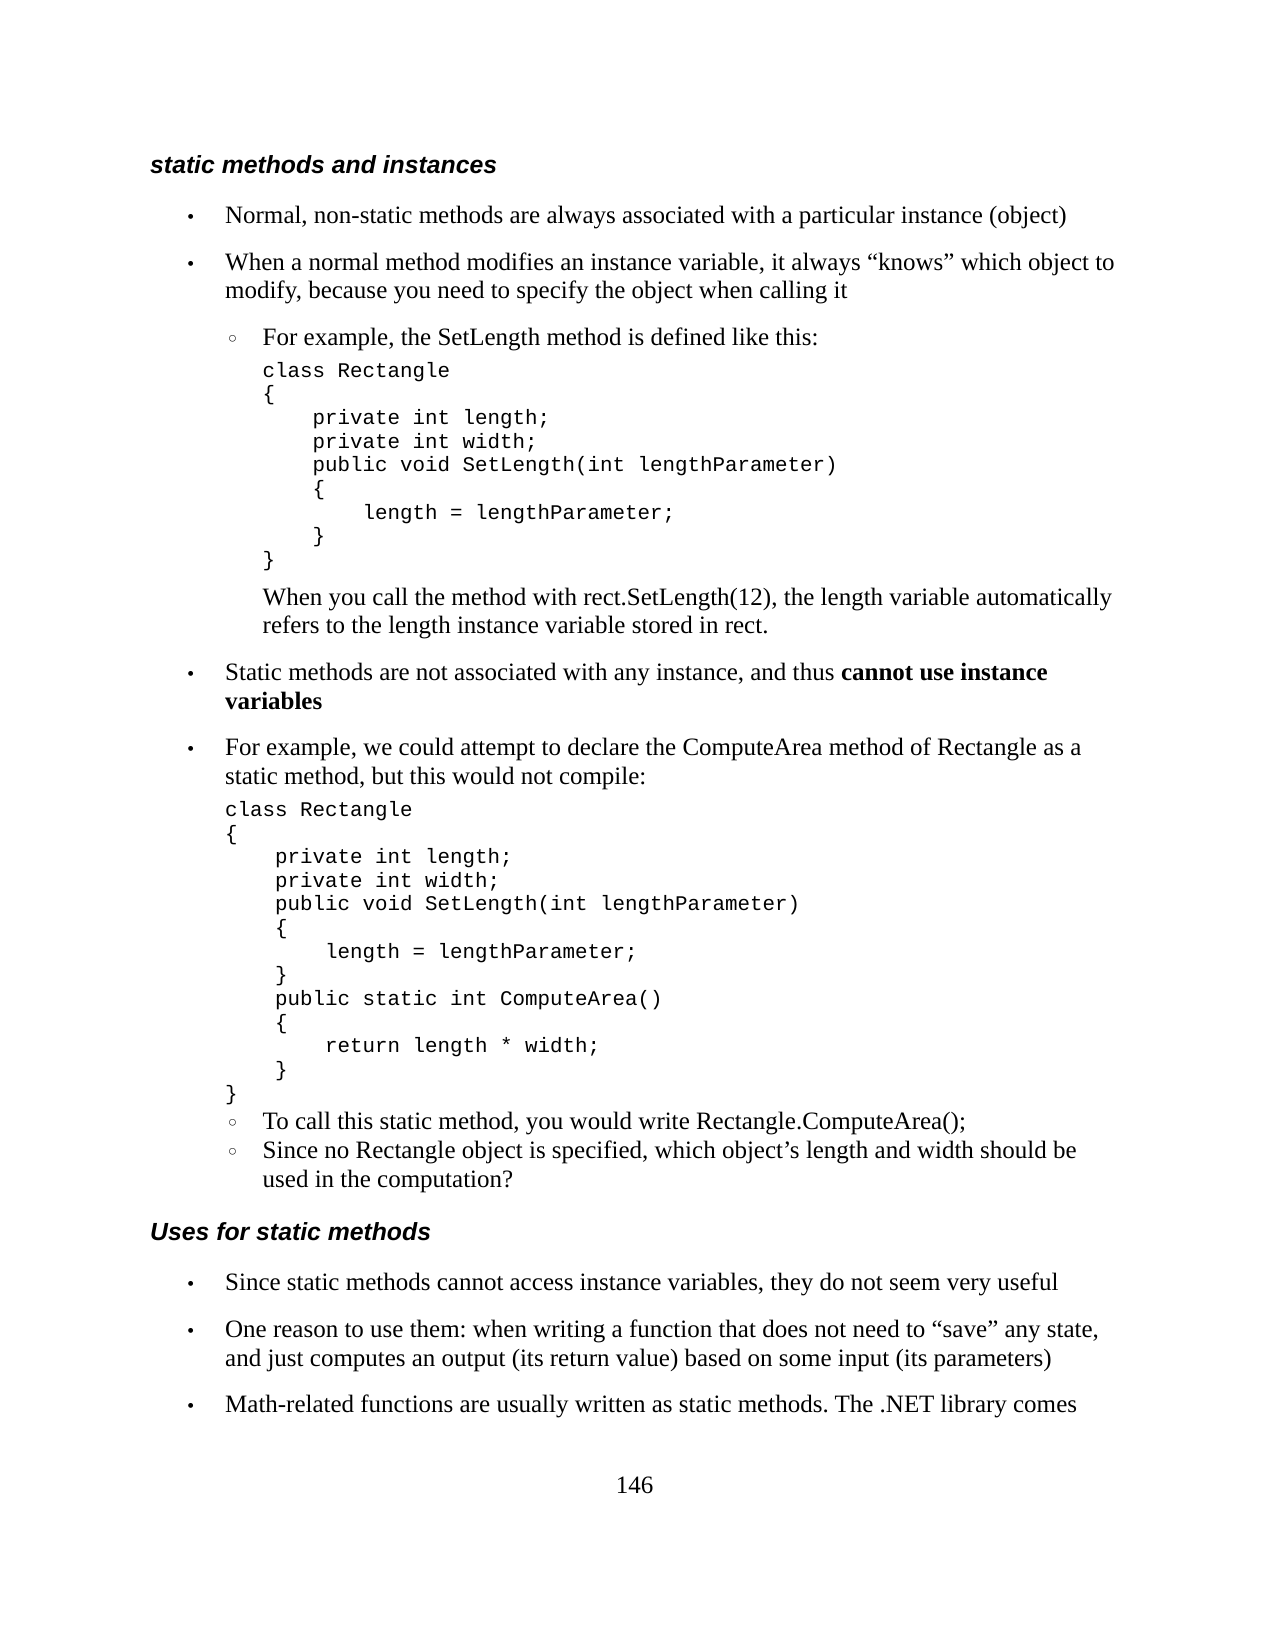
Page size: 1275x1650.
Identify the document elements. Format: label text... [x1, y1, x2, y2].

subtitle static methods and instances [150, 150, 1125, 178]
list private int length; [225, 407, 1125, 431]
list private int length; [187, 846, 1125, 870]
list { [187, 822, 1125, 846]
list To call this static method, you would write Rectangle.ComputeArea(); [225, 1106, 1125, 1135]
list private int width; [225, 431, 1125, 454]
list Math-related functions are usually written as static methods. The .NET library comes [187, 1389, 1125, 1418]
list class Rectangle [187, 799, 1125, 822]
list length = lengthParameter; [225, 502, 1125, 525]
subtitle Uses for static methods [150, 1217, 1125, 1246]
list } [187, 1059, 1125, 1083]
list public void SetLength(int lengthParameter) [225, 454, 1125, 478]
list } [187, 964, 1125, 988]
list { [225, 383, 1125, 407]
list public void SetLength(int lengthParameter) [187, 893, 1125, 917]
list class Rectangle [225, 360, 1125, 383]
list } [225, 549, 1125, 573]
list Since no Rectangle object is specified, which object’s length and width should be used in the computation? [225, 1135, 1125, 1192]
list Since static methods cannot access instance variables, they do not seem very useful [187, 1267, 1125, 1296]
list { [187, 1012, 1125, 1035]
list { [225, 478, 1125, 502]
list For example, the SetLength method is defined like this: [225, 322, 1125, 351]
list { [187, 917, 1125, 941]
list length = lengthParameter; [187, 941, 1125, 964]
list Normal, non-static methods are always associated with a particular instance (object) [187, 200, 1125, 229]
list public static int ComputeArea() [187, 988, 1125, 1012]
list When a normal method modifies an instance variable, it always “knows” which object to modify, because you need to specify the object when calling it [187, 247, 1125, 304]
list } [225, 525, 1125, 549]
list For example, we could attempt to declare the ComputeArea method of Rectangle as a static method, but this would not compile: [187, 732, 1125, 790]
list return length * width; [187, 1035, 1125, 1059]
list private int width; [187, 870, 1125, 893]
list } [187, 1083, 1125, 1106]
list One reason to use them: when writing a function that does not need to “save” any state, and just computes an output (its return value) based on some input (its parameters) [187, 1314, 1125, 1372]
list Static methods are not associated with any instance, and thus cannot use instance variables [187, 657, 1125, 714]
list When you call the method with rect.SetLength(12), the length variable automatically refers to the length instance variable stored in rect. [225, 582, 1125, 639]
